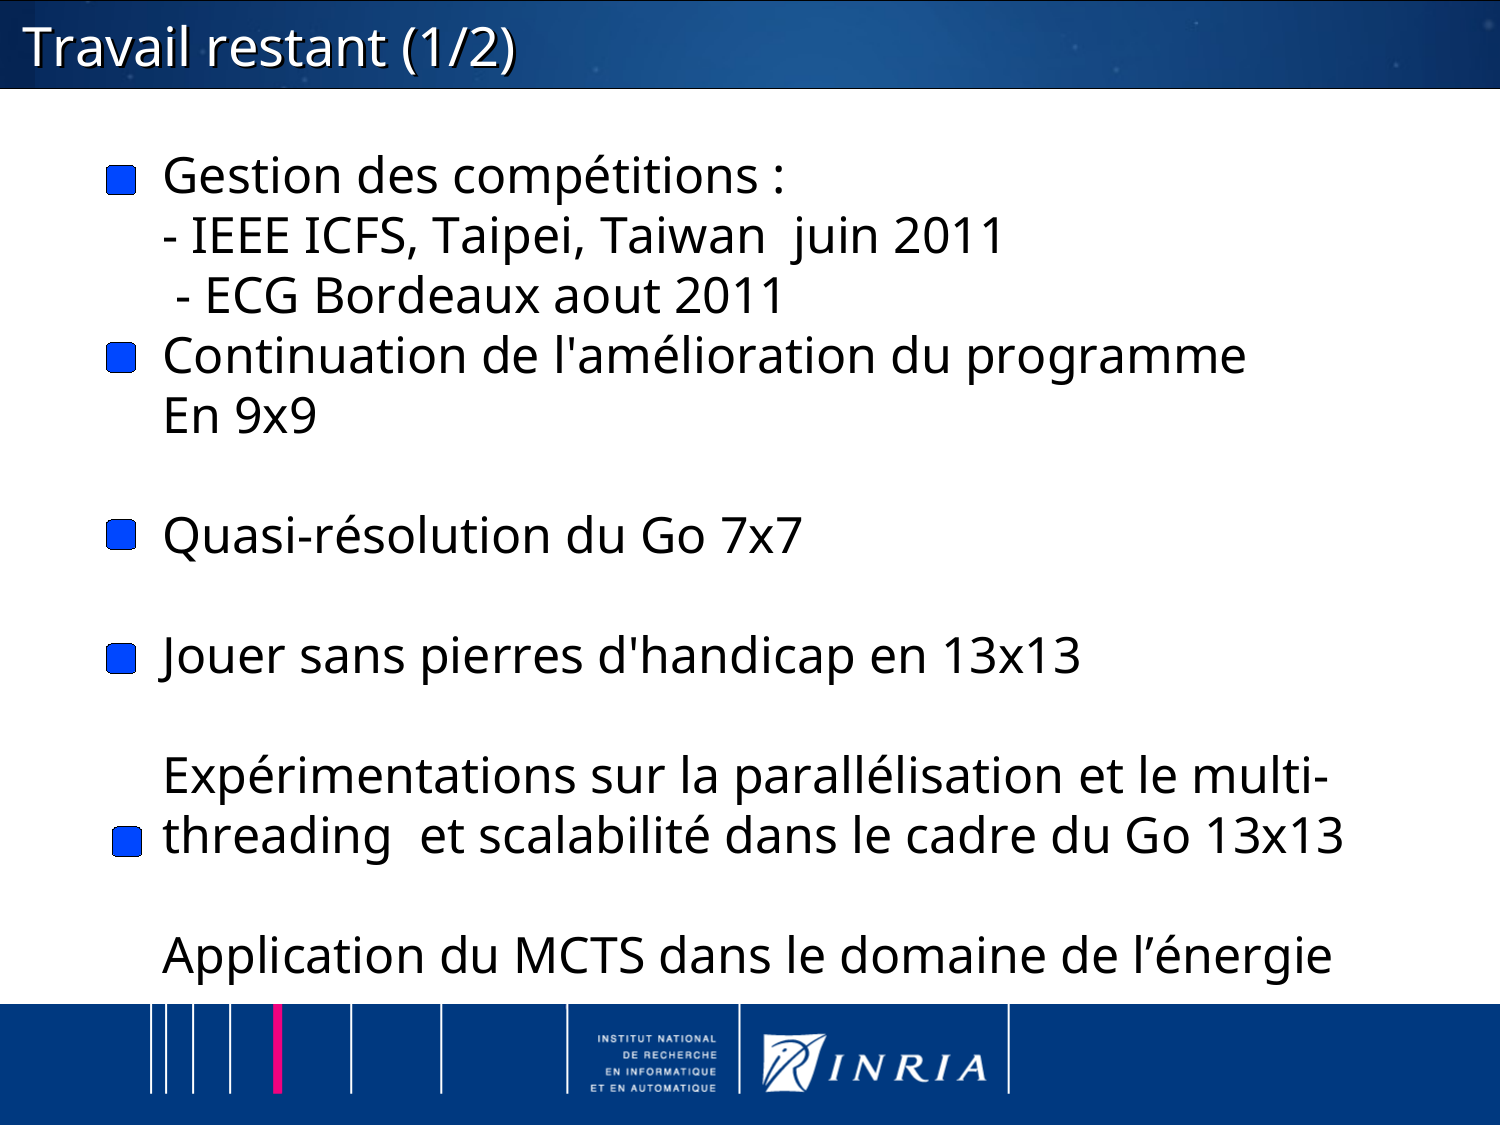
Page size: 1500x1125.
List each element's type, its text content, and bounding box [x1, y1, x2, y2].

text_box [112, 826, 142, 857]
text_box [106, 342, 136, 373]
text_box [106, 165, 136, 195]
text_box Gestion des compétitions : - IEEE ICFS, Taipei, Taiwan juin 2011 - ECG Bordeaux aout 2011 Continuation de l'amélioration du programme En 9x9 Quasi-résolution du Go 7x7 Jouer sans pierres d'handicap en 13x13 Expérimentations sur la parallélisation et le multi-threading et scalabilité dans le cadre du Go 13x13 Application du MCTS dans le domaine de l’énergie [147, 135, 1477, 1111]
text_box [106, 643, 136, 674]
picture [0, 1004, 1500, 1125]
text_box [106, 519, 136, 550]
text_box Travail restant (1/2) [0, 0, 1500, 89]
